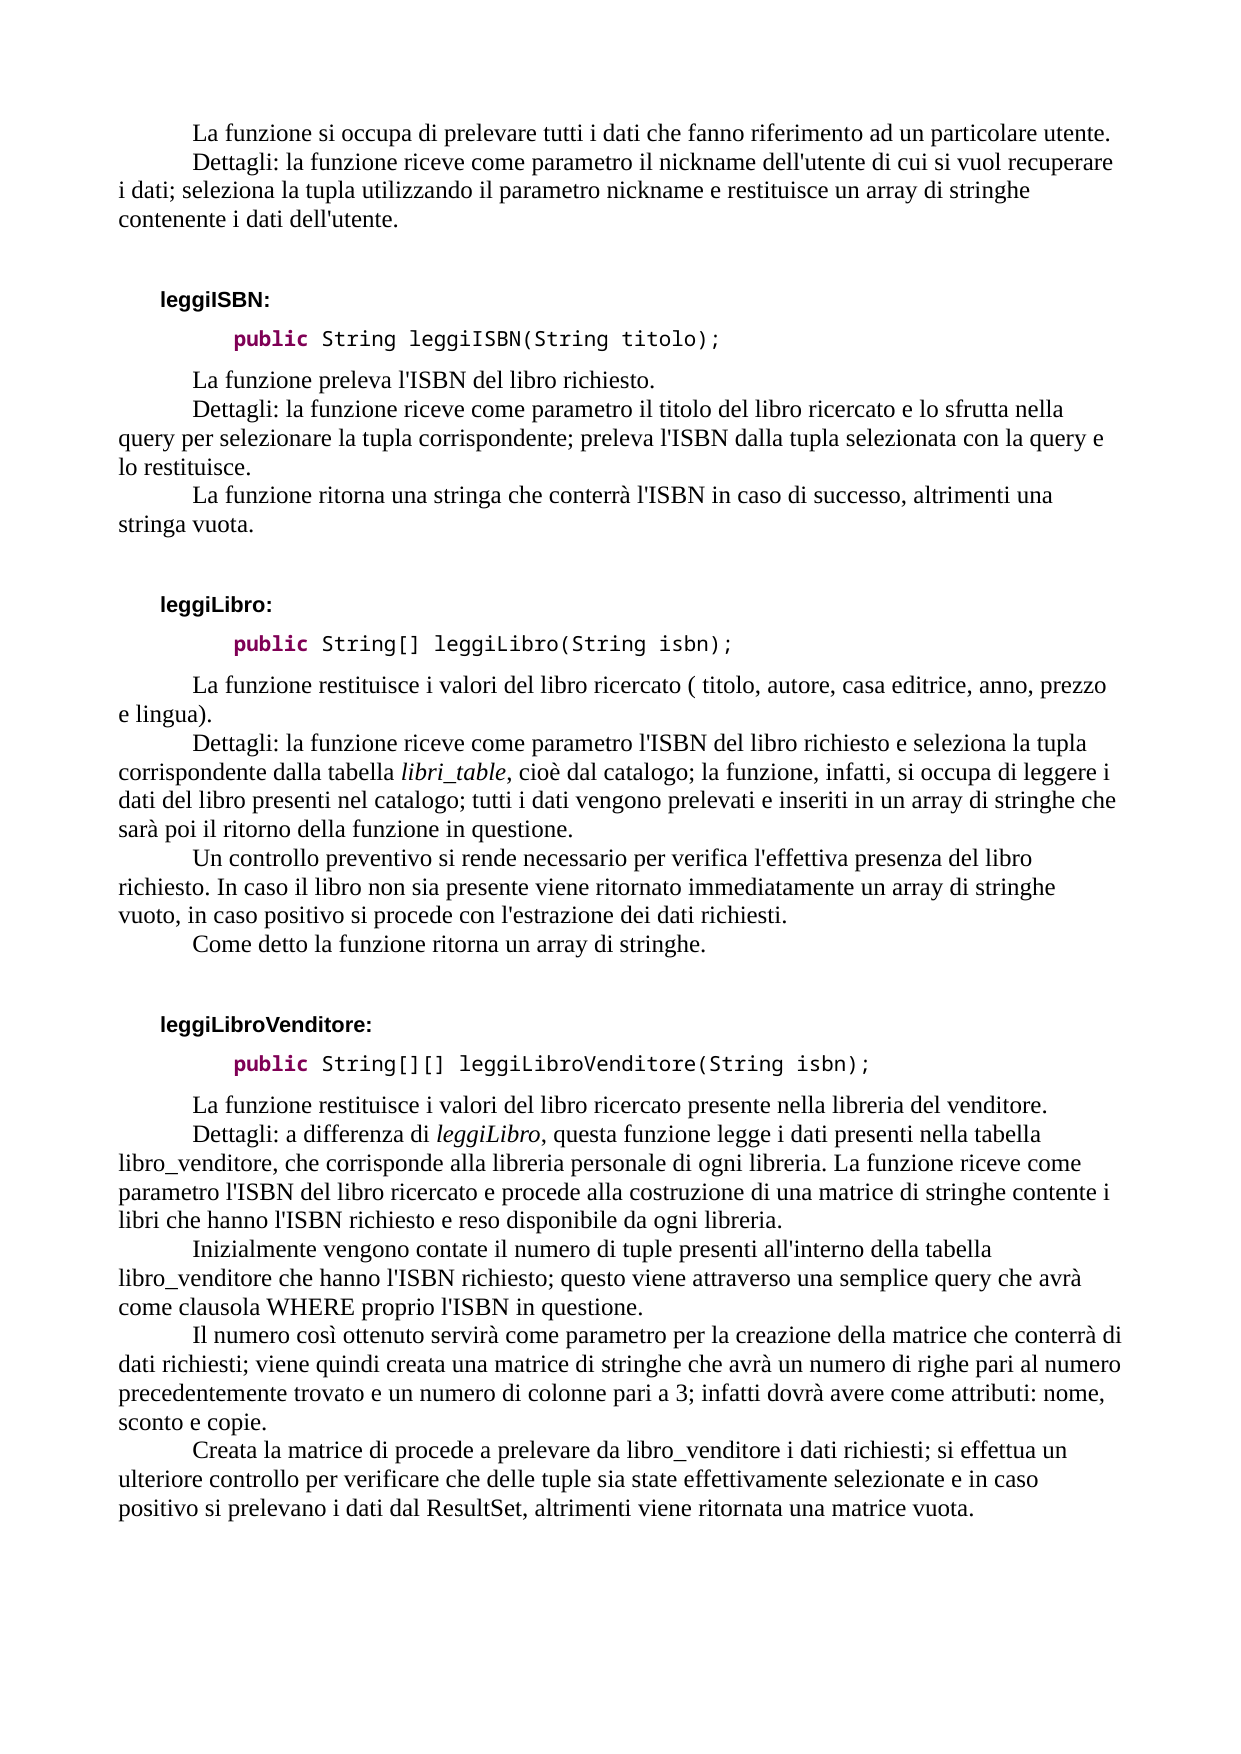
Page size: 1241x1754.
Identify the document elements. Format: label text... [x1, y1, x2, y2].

text public String[][] leggiLibroVenditore(String isbn); [233, 1049, 1122, 1078]
text Creata la matrice di procede a prelevare da libro_venditore i dati richiesti; si effettua un ulteriore controllo per verificare che delle tuple sia state effettivamente selezionate e in caso positivo si prelevano i dati dal ResultSet, altrimenti viene ritornata una matrice vuota. [118, 1435, 1122, 1522]
text Dettagli: la funzione riceve come parametro il titolo del libro ricercato e lo sfrutta nella query per selezionare la tupla corrispondente; preleva l'ISBN dalla tupla selezionata con la query e lo restituisce. [118, 394, 1122, 481]
text La funzione preleva l'ISBN del libro richiesto. [118, 366, 1122, 394]
text Dettagli: a differenza di leggiLibro, questa funzione legge i dati presenti nella tabella libro_venditore, che corrisponde alla libreria personale di ogni libreria. La funzione riceve come parametro l'ISBN del libro ricercato e procede alla costruzione di una matrice di stringhe contente i libri che hanno l'ISBN richiesto e reso disponibile da ogni libreria. [118, 1119, 1122, 1234]
text Il numero così ottenuto servirà come parametro per la creazione della matrice che conterrà di dati richiesti; viene quindi creata una matrice di stringhe che avrà un numero di righe pari al numero precedentemente trovato e un numero di colonne pari a 3; infatti dovrà avere come attributi: nome, sconto e copie. [118, 1320, 1122, 1435]
text Dettagli: la funzione riceve come parametro il nickname dell'utente di cui si vuol recuperare i dati; seleziona la tupla utilizzando il parametro nickname e restituisce un array di stringhe contenente i dati dell'utente. [118, 147, 1122, 233]
text public String[] leggiLibro(String isbn); [233, 629, 1122, 658]
text La funzione si occupa di prelevare tutti i dati che fanno riferimento ad un particolare utente. [118, 118, 1122, 147]
text Inizialmente vengono contate il numero di tuple presenti all'interno della tabella libro_venditore che hanno l'ISBN richiesto; questo viene attraverso una semplice query che avrà come clausola WHERE proprio l'ISBN in questione. [118, 1234, 1122, 1320]
text La funzione restituisce i valori del libro ricercato ( titolo, autore, casa editrice, anno, prezzo e lingua). [118, 670, 1122, 728]
text Dettagli: la funzione riceve come parametro l'ISBN del libro richiesto e seleziona la tupla corrispondente dalla tabella libri_table, cioè dal catalogo; la funzione, infatti, si occupa di leggere i dati del libro presenti nel catalogo; tutti i dati vengono prelevati e inseriti in un array di stringhe che sarà poi il ritorno della funzione in questione. [118, 728, 1122, 843]
subtitle leggiLibro: [160, 592, 1122, 617]
text La funzione restituisce i valori del libro ricercato presente nella libreria del venditore. [118, 1090, 1122, 1119]
text public String leggiISBN(String titolo); [233, 324, 1122, 353]
text Come detto la funzione ritorna un array di stringhe. [118, 929, 1122, 958]
text Un controllo preventivo si rende necessario per verifica l'effettiva presenza del libro richiesto. In caso il libro non sia presente viene ritornato immediatamente un array di stringhe vuoto, in caso positivo si procede con l'estrazione dei dati richiesti. [118, 843, 1122, 929]
subtitle leggiISBN: [160, 287, 1122, 312]
subtitle leggiLibroVenditore: [160, 1012, 1122, 1037]
text La funzione ritorna una stringa che conterrà l'ISBN in caso di successo, altrimenti una stringa vuota. [118, 481, 1122, 538]
